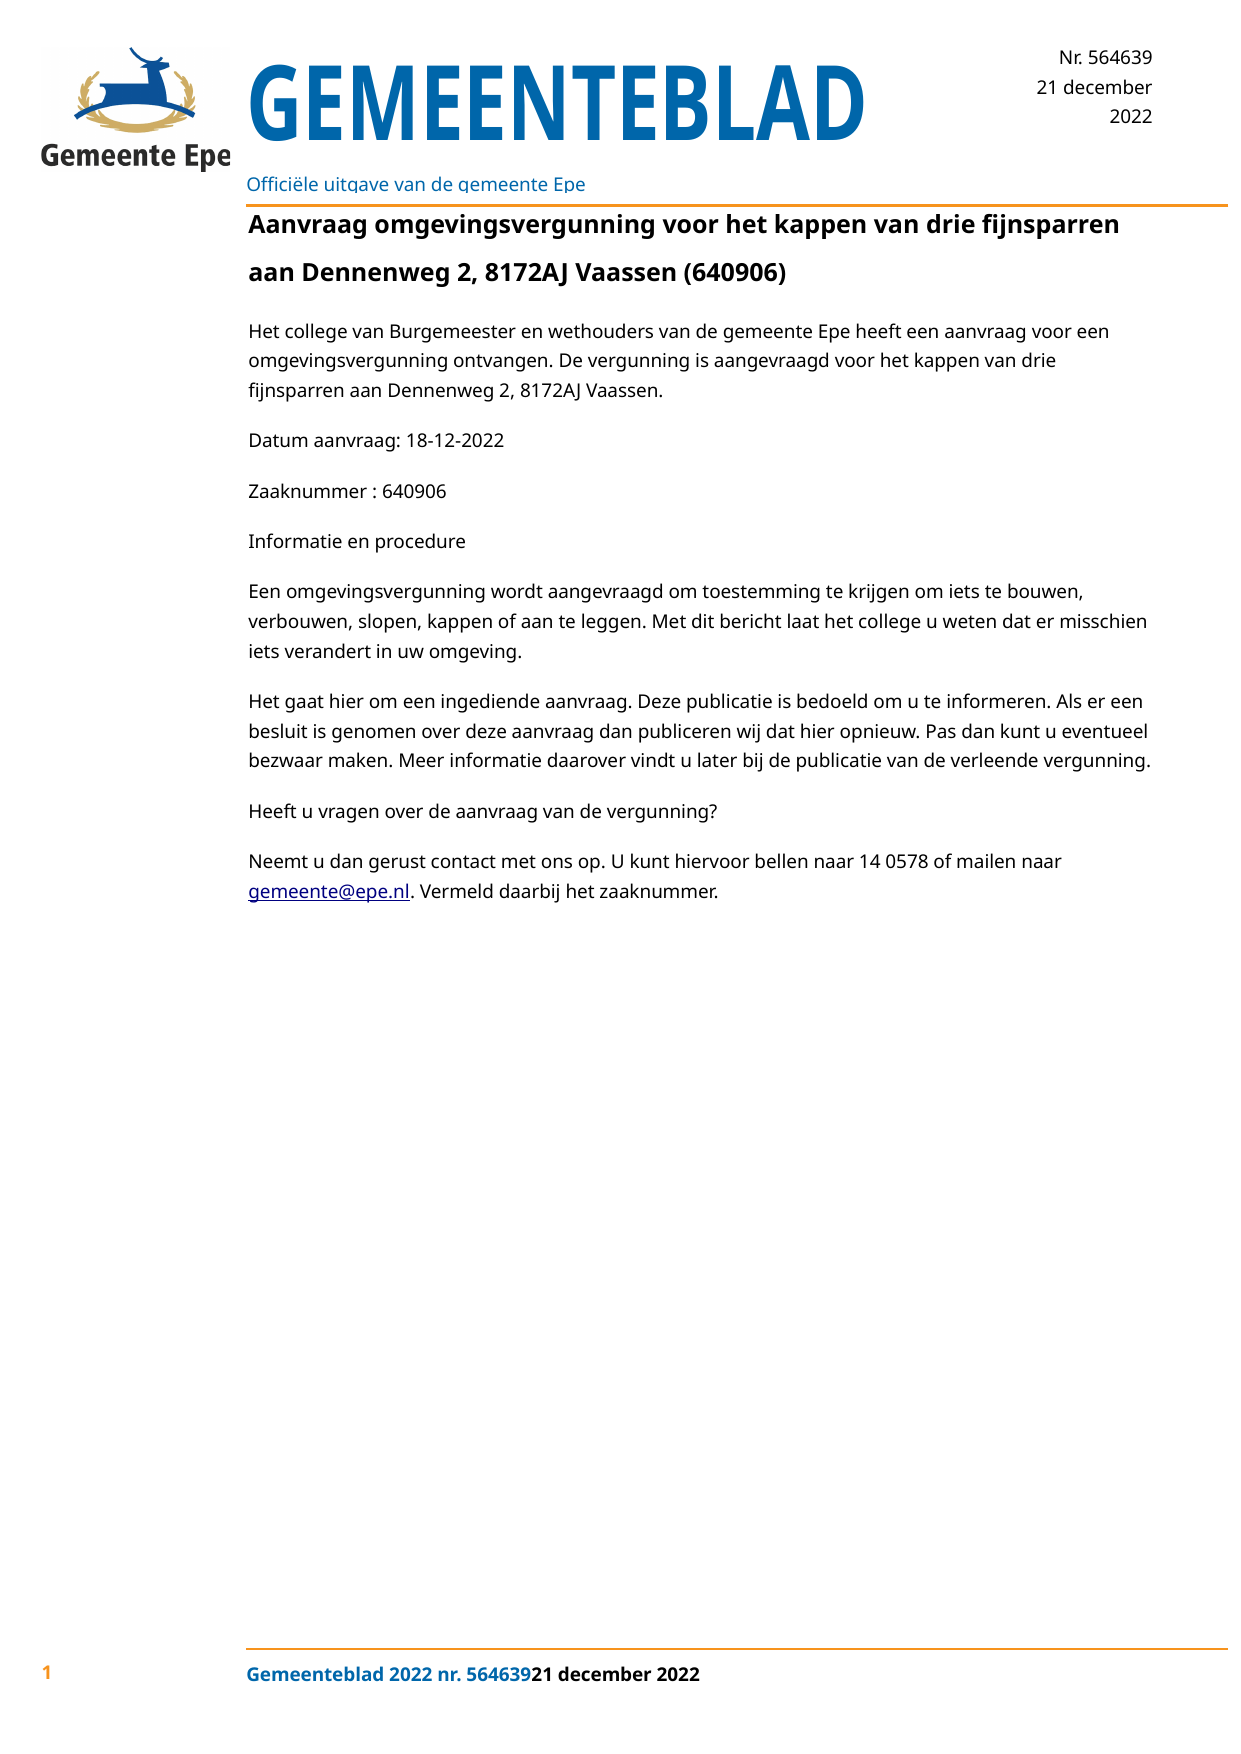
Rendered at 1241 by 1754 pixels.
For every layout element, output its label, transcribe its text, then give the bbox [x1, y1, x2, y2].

text Neemt u dan gerust contact met ons op. U kunt hiervoor bellen naar 14 0578 of mailen naar gemeente@epe.nl. Vermeld daarbij het zaaknummer. [248, 848, 1152, 904]
picture [41, 47, 231, 172]
text Het college van Burgemeester en wethouders van de gemeente Epe heeft een aanvraag voor een omgevingsvergunning ontvangen. De vergunning is aangevraagd voor het kappen van drie fijnsparren aan Dennenweg 2, 8172AJ Vaassen. [248, 318, 1152, 403]
text Een omgevingsvergunning wordt aangevraagd om toestemming te krijgen om iets te bouwen, verbouwen, slopen, kappen of aan te leggen. Met dit bericht laat het college u weten dat er misschien iets verandert in uw omgeving. [248, 579, 1152, 664]
text Zaaknummer : 640906 [248, 478, 1152, 504]
text Heeft u vragen over de aanvraag van de vergunning? [248, 798, 1152, 824]
text Informatie en procedure [248, 528, 1152, 554]
text Aanvraag omgevingsvergunning voor het kappen van drie fijnsparren aan Dennenweg 2, 8172AJ Vaassen (640906) [248, 207, 1152, 288]
text Datum aanvraag: 18-12-2022 [248, 427, 1152, 453]
text Het gaat hier om een ingediende aanvraag. Deze publicatie is bedoeld om u te informeren. Als er een besluit is genomen over deze aanvraag dan publiceren wij dat hier opnieuw. Pas dan kunt u eventueel bezwaar maken. Meer informatie daarover vindt u later bij de publicatie van de verleende vergunning. [248, 688, 1152, 773]
